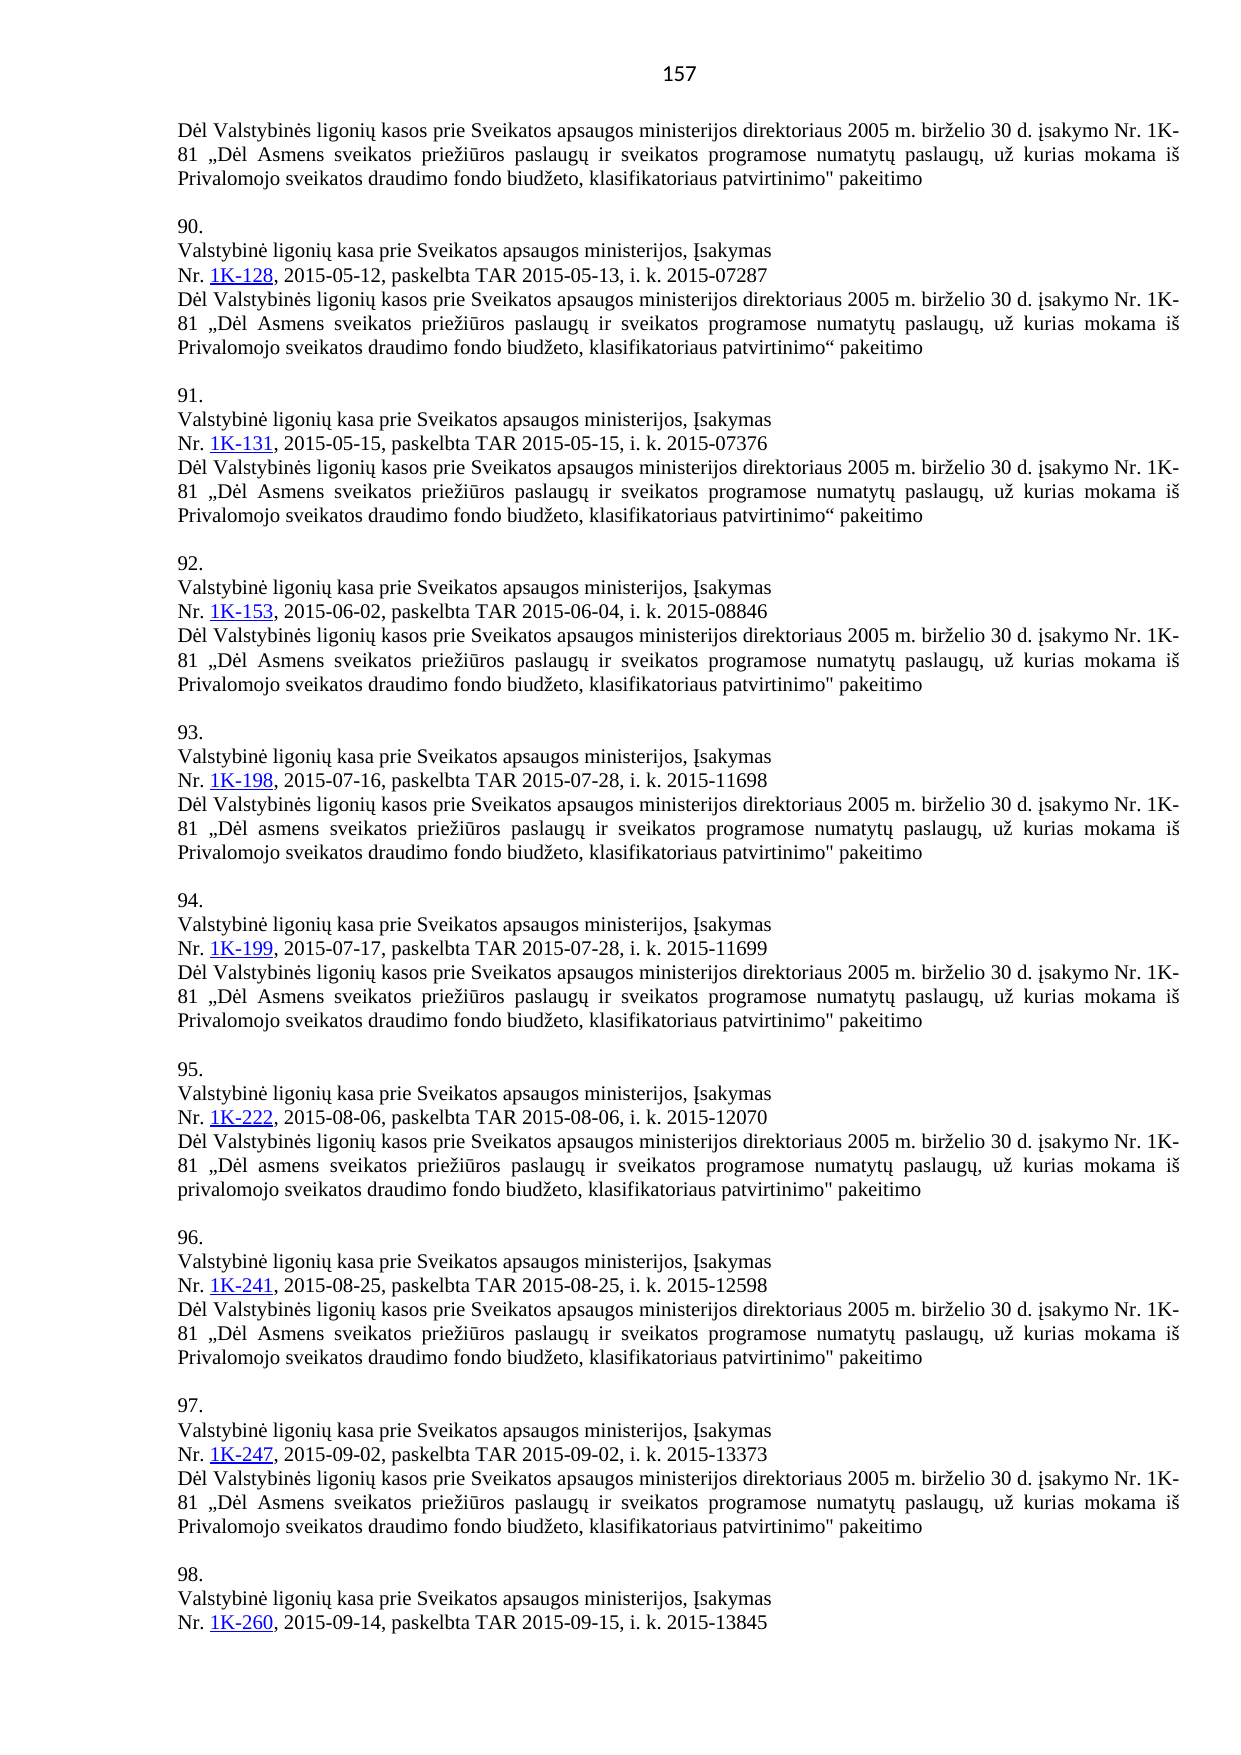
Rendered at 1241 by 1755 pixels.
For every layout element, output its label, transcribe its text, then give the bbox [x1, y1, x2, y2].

text Nr. 1K-198, 2015-07-16, paskelbta TAR 2015-07-28, i. k. 2015-11698 [177, 768, 1181, 792]
text 92. [177, 551, 1181, 575]
text Nr. 1K-222, 2015-08-06, paskelbta TAR 2015-08-06, i. k. 2015-12070 [177, 1105, 1181, 1129]
text Nr. 1K-131, 2015-05-15, paskelbta TAR 2015-05-15, i. k. 2015-07376 [177, 431, 1181, 455]
text 97. [177, 1393, 1181, 1417]
text Nr. 1K-247, 2015-09-02, paskelbta TAR 2015-09-02, i. k. 2015-13373 [177, 1442, 1181, 1466]
text 91. [177, 383, 1181, 407]
text 90. [177, 214, 1181, 238]
text Valstybinė ligonių kasa prie Sveikatos apsaugos ministerijos, Įsakymas [177, 1417, 1181, 1442]
text 94. [177, 888, 1181, 912]
text Valstybinė ligonių kasa prie Sveikatos apsaugos ministerijos, Įsakymas [177, 238, 1181, 262]
text Valstybinė ligonių kasa prie Sveikatos apsaugos ministerijos, Įsakymas [177, 744, 1181, 768]
text 95. [177, 1057, 1181, 1081]
text Nr. 1K-128, 2015-05-12, paskelbta TAR 2015-05-13, i. k. 2015-07287 [177, 262, 1181, 287]
text Valstybinė ligonių kasa prie Sveikatos apsaugos ministerijos, Įsakymas [177, 1249, 1181, 1273]
text 93. [177, 720, 1181, 744]
text Dėl Valstybinės ligonių kasos prie Sveikatos apsaugos ministerijos direktoriaus 2005 m. birželio 30 d. įsakymo Nr. 1K-81 „Dėl asmens sveikatos priežiūros paslaugų ir sveikatos programose numatytų paslaugų, už kurias mokama iš privalomojo sveikatos draudimo fondo biudžeto, klasifikatoriaus patvirtinimo" pakeitimo [177, 1129, 1181, 1201]
text Nr. 1K-260, 2015-09-14, paskelbta TAR 2015-09-15, i. k. 2015-13845 [177, 1610, 1181, 1634]
text Valstybinė ligonių kasa prie Sveikatos apsaugos ministerijos, Įsakymas [177, 575, 1181, 599]
text Dėl Valstybinės ligonių kasos prie Sveikatos apsaugos ministerijos direktoriaus 2005 m. birželio 30 d. įsakymo Nr. 1K-81 „Dėl Asmens sveikatos priežiūros paslaugų ir sveikatos programose numatytų paslaugų, už kurias mokama iš Privalomojo sveikatos draudimo fondo biudžeto, klasifikatoriaus patvirtinimo“ pakeitimo [177, 455, 1181, 527]
text Dėl Valstybinės ligonių kasos prie Sveikatos apsaugos ministerijos direktoriaus 2005 m. birželio 30 d. įsakymo Nr. 1K-81 „Dėl Asmens sveikatos priežiūros paslaugų ir sveikatos programose numatytų paslaugų, už kurias mokama iš Privalomojo sveikatos draudimo fondo biudžeto, klasifikatoriaus patvirtinimo" pakeitimo [177, 1466, 1181, 1538]
text Valstybinė ligonių kasa prie Sveikatos apsaugos ministerijos, Įsakymas [177, 1081, 1181, 1105]
text Nr. 1K-241, 2015-08-25, paskelbta TAR 2015-08-25, i. k. 2015-12598 [177, 1273, 1181, 1297]
text 98. [177, 1562, 1181, 1586]
text Valstybinė ligonių kasa prie Sveikatos apsaugos ministerijos, Įsakymas [177, 1586, 1181, 1610]
text Nr. 1K-153, 2015-06-02, paskelbta TAR 2015-06-04, i. k. 2015-08846 [177, 599, 1181, 623]
text Nr. 1K-199, 2015-07-17, paskelbta TAR 2015-07-28, i. k. 2015-11699 [177, 936, 1181, 960]
text 96. [177, 1225, 1181, 1249]
text Valstybinė ligonių kasa prie Sveikatos apsaugos ministerijos, Įsakymas [177, 407, 1181, 431]
text Dėl Valstybinės ligonių kasos prie Sveikatos apsaugos ministerijos direktoriaus 2005 m. birželio 30 d. įsakymo Nr. 1K-81 „Dėl Asmens sveikatos priežiūros paslaugų ir sveikatos programose numatytų paslaugų, už kurias mokama iš Privalomojo sveikatos draudimo fondo biudžeto, klasifikatoriaus patvirtinimo" pakeitimo [177, 1297, 1181, 1369]
text Dėl Valstybinės ligonių kasos prie Sveikatos apsaugos ministerijos direktoriaus 2005 m. birželio 30 d. įsakymo Nr. 1K-81 „Dėl asmens sveikatos priežiūros paslaugų ir sveikatos programose numatytų paslaugų, už kurias mokama iš Privalomojo sveikatos draudimo fondo biudžeto, klasifikatoriaus patvirtinimo" pakeitimo [177, 792, 1181, 864]
text Dėl Valstybinės ligonių kasos prie Sveikatos apsaugos ministerijos direktoriaus 2005 m. birželio 30 d. įsakymo Nr. 1K-81 „Dėl Asmens sveikatos priežiūros paslaugų ir sveikatos programose numatytų paslaugų, už kurias mokama iš Privalomojo sveikatos draudimo fondo biudžeto, klasifikatoriaus patvirtinimo" pakeitimo [177, 960, 1181, 1032]
text Dėl Valstybinės ligonių kasos prie Sveikatos apsaugos ministerijos direktoriaus 2005 m. birželio 30 d. įsakymo Nr. 1K-81 „Dėl Asmens sveikatos priežiūros paslaugų ir sveikatos programose numatytų paslaugų, už kurias mokama iš Privalomojo sveikatos draudimo fondo biudžeto, klasifikatoriaus patvirtinimo" pakeitimo [177, 623, 1181, 696]
text Dėl Valstybinės ligonių kasos prie Sveikatos apsaugos ministerijos direktoriaus 2005 m. birželio 30 d. įsakymo Nr. 1K-81 „Dėl Asmens sveikatos priežiūros paslaugų ir sveikatos programose numatytų paslaugų, už kurias mokama iš Privalomojo sveikatos draudimo fondo biudžeto, klasifikatoriaus patvirtinimo" pakeitimo [177, 118, 1181, 190]
text Valstybinė ligonių kasa prie Sveikatos apsaugos ministerijos, Įsakymas [177, 912, 1181, 936]
text Dėl Valstybinės ligonių kasos prie Sveikatos apsaugos ministerijos direktoriaus 2005 m. birželio 30 d. įsakymo Nr. 1K-81 „Dėl Asmens sveikatos priežiūros paslaugų ir sveikatos programose numatytų paslaugų, už kurias mokama iš Privalomojo sveikatos draudimo fondo biudžeto, klasifikatoriaus patvirtinimo“ pakeitimo [177, 287, 1181, 359]
